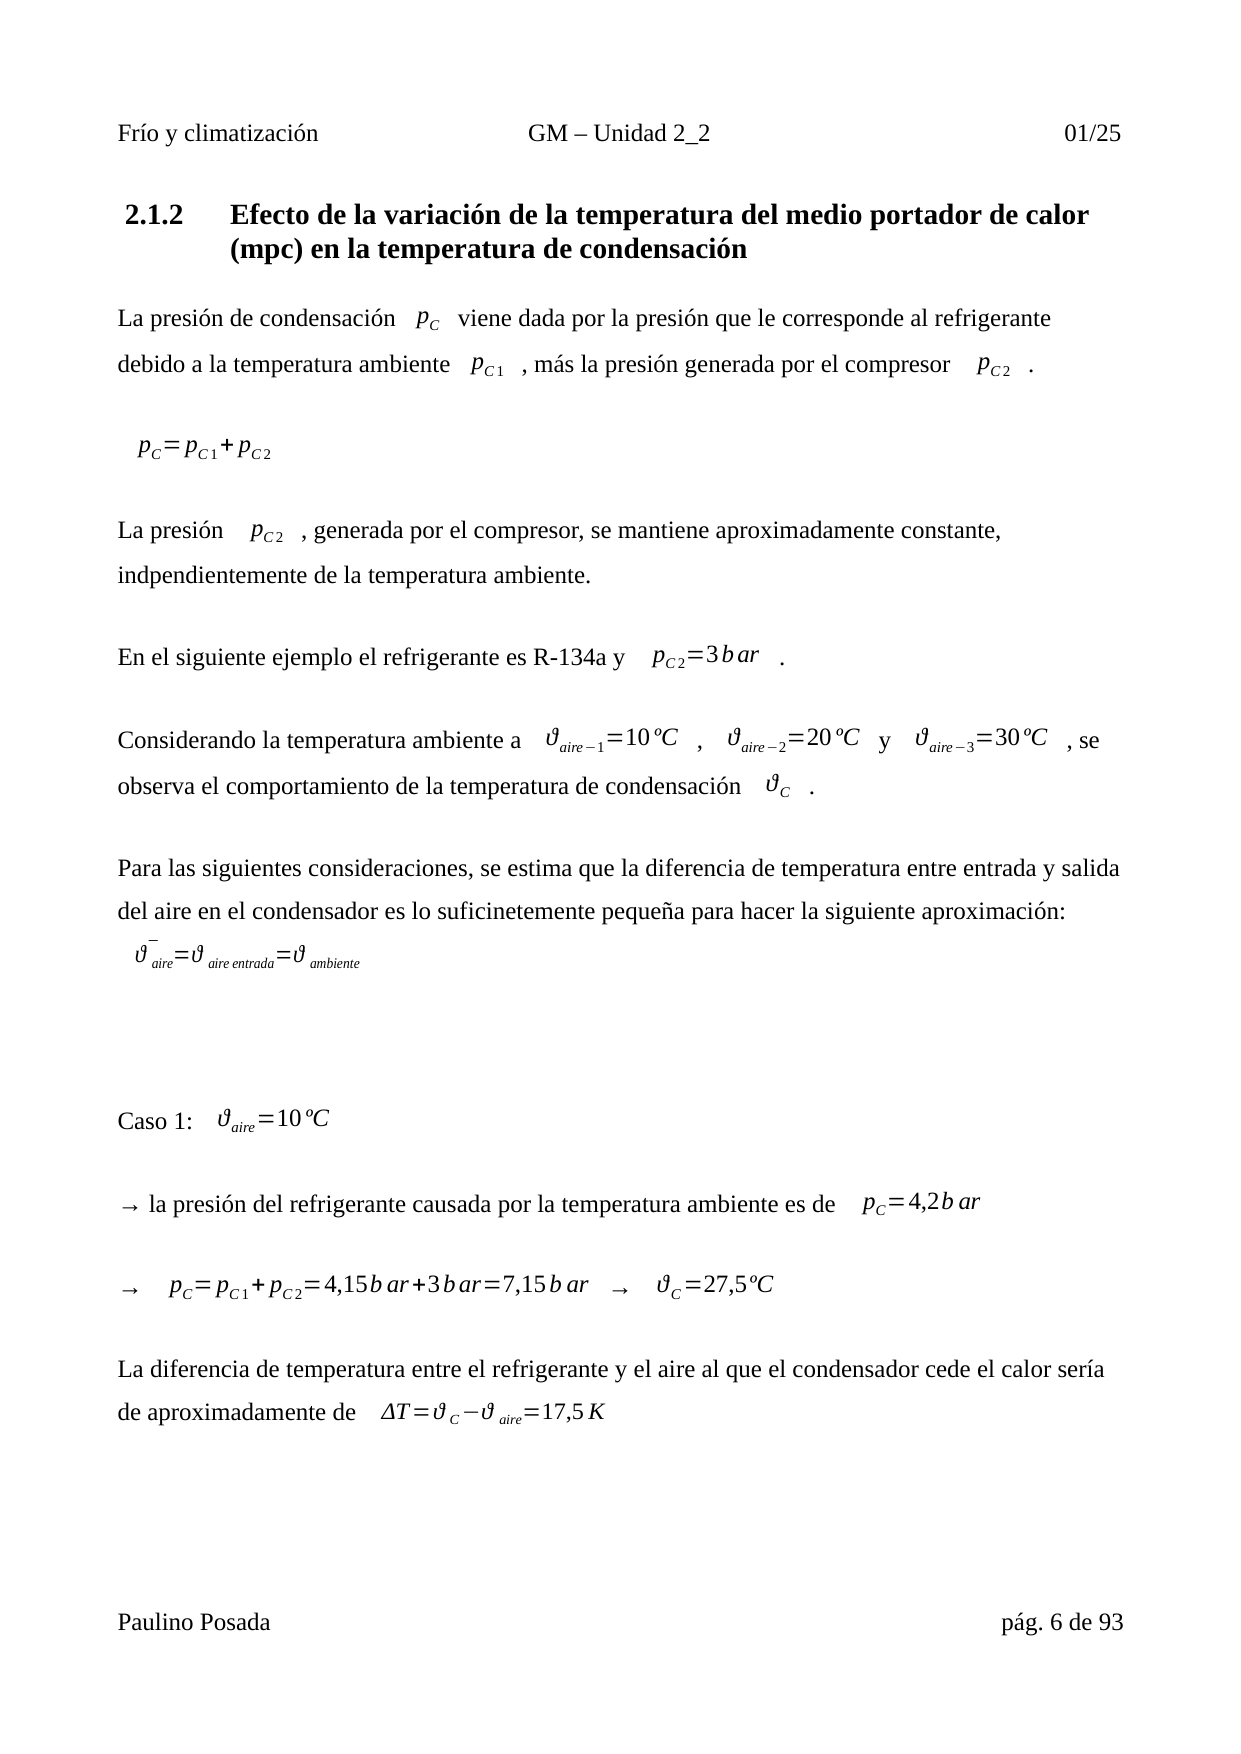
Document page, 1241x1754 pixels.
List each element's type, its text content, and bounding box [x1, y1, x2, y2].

text Considerando la temperatura ambiente a , y , se observa el comportamiento de la temperatura de condensación . [117, 724, 1123, 801]
text → → [117, 1271, 1123, 1302]
text La presión , generada por el compresor, se mantiene aproximadamente constante, indpendientemente de la temperatura ambiente. [117, 514, 1123, 589]
text Caso 1: [117, 1104, 1123, 1136]
subtitle Efecto de la variación de la temperatura del medio portador de calor (mpc) en la temperatura de condensación [117, 197, 1123, 265]
text → la presión del refrigerante causada por la temperatura ambiente es de [117, 1188, 1123, 1219]
text La presión de condensaciónviene dada por la presión que le corresponde al refrigerante debido a la temperatura ambiente, más la presión generada por el compresor . [117, 302, 1123, 379]
text Para las siguientes consideraciones, se estima que la diferencia de temperatura entre entrada y salida del aire en el condensador es lo suficinetemente pequeña para hacer la siguiente aproximación: [117, 853, 1123, 972]
text En el siguiente ejemplo el refrigerante es R-134a y . [117, 641, 1123, 672]
text La diferencia de temperatura entre el refrigerante y el aire al que el condensador cede el calor sería de aproximadamente de [117, 1354, 1123, 1428]
